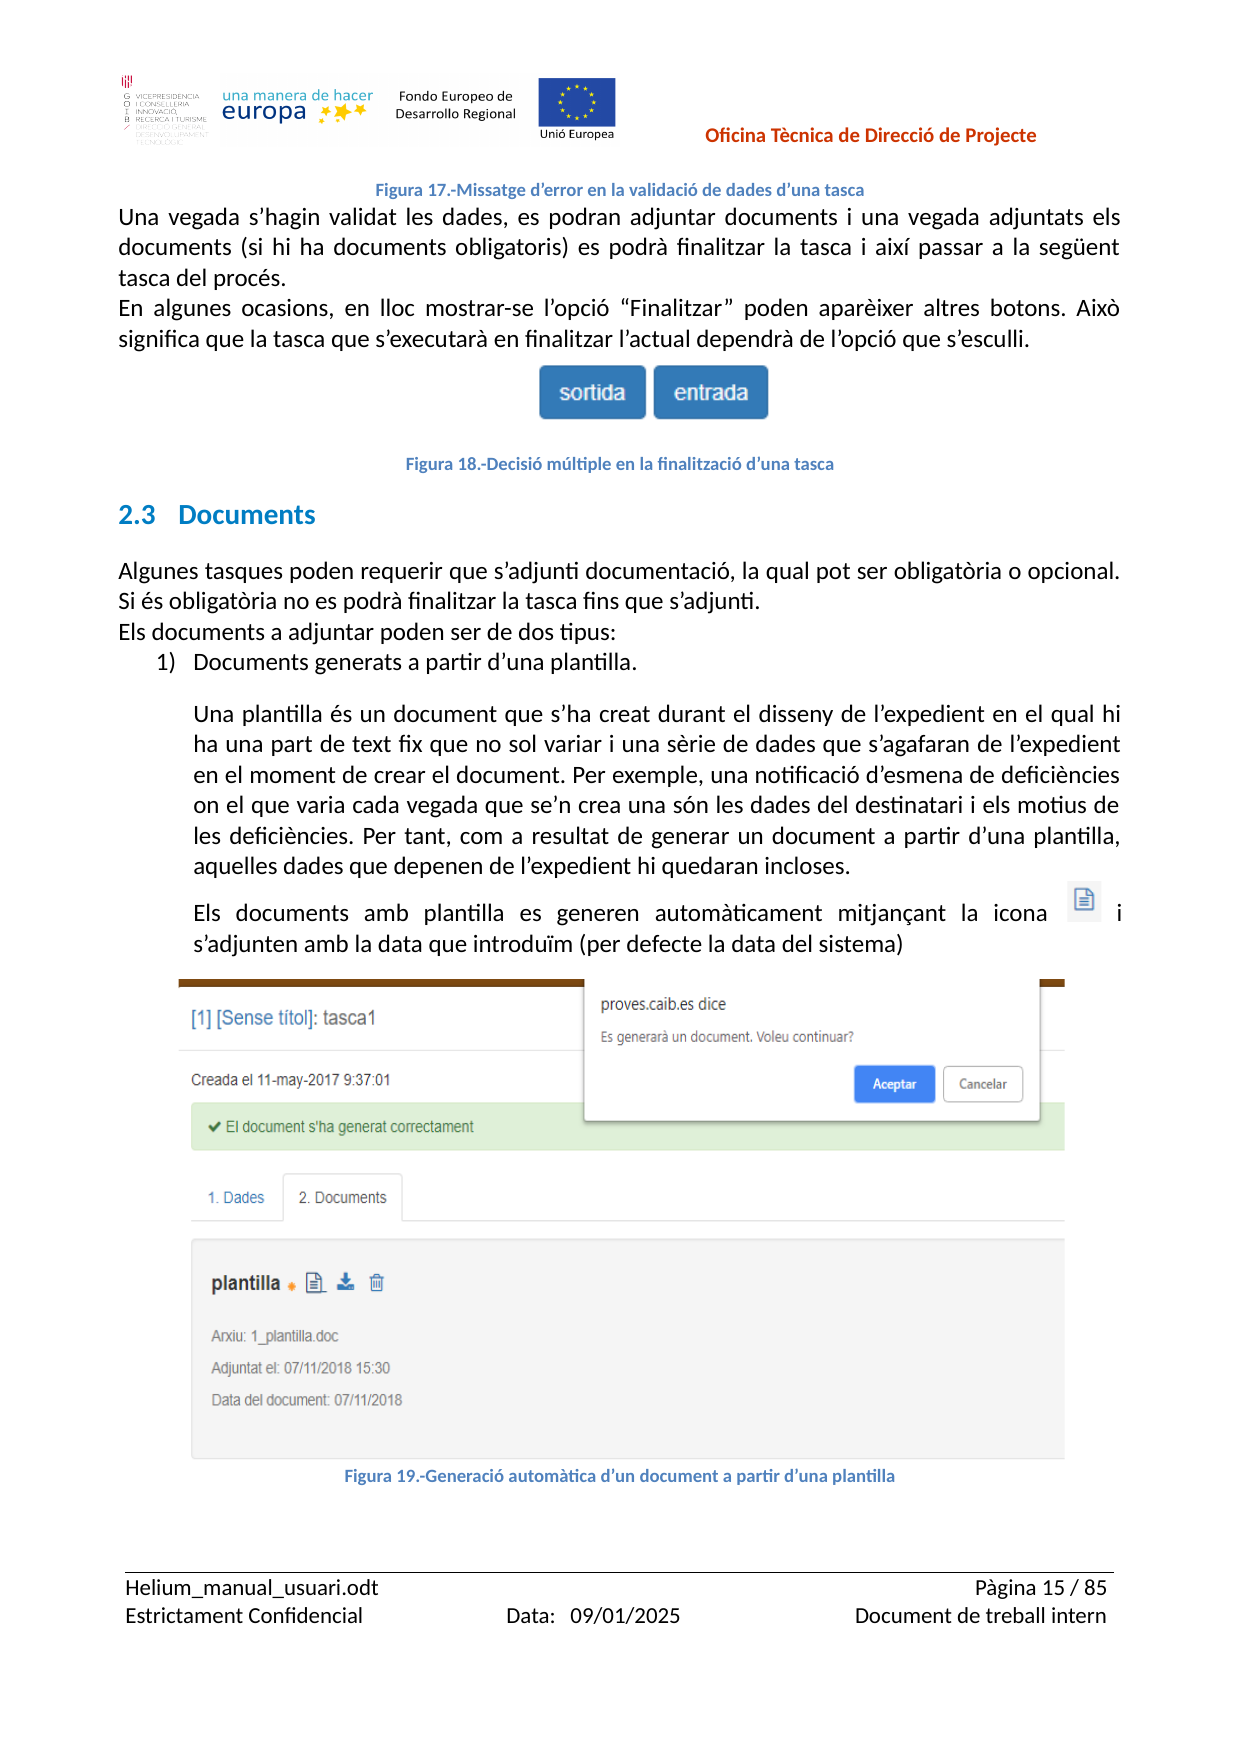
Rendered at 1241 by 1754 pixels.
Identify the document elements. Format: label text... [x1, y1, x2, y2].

picture [1067, 881, 1102, 922]
picture [178, 979, 1065, 1465]
picture [118, 73, 213, 147]
text Una plantilla és un document que s’ha creat durant el disseny de l’expedient en el qual hi ha una part de text fix que no sol variar i una sèrie de dades que s’agafaran de l’expedient en el moment de crear el document. Per exemple, una notificació d’esmena de deficiències on el que varia cada vegada que se’n crea una són les dades del destinatari i els motius de les deficiències. Per tant, com a resultat de generar un document a partir d’una plantilla, aquelles dades que depenen de l’expedient hi quedaran incloses. [193, 698, 1122, 881]
text Figura 17.-Missatge d’error en la validació de dades d’una tasca [118, 178, 1122, 201]
text Una vegada s’hagin validat les dades, es podran adjuntar documents i una vegada adjuntats els documents (si hi ha documents obligatoris) es podrà finalitzar la tasca i així passar a la següent tasca del procés. [118, 201, 1122, 292]
subtitle Documents [118, 496, 1122, 531]
picture [219, 73, 621, 147]
list Els documents amb plantilla es generen automàticament mitjançant la icona i s’adjunten amb la data que introduïm (per defecte la data del sistema) [193, 881, 1122, 958]
text Figura 19.-Generació automàtica d’un document a partir d’una plantilla [118, 1464, 1122, 1487]
text En algunes ocasions, en lloc mostrar-se l’opció “Finalitzar” poden aparèixer altres botons. Això significa que la tasca que s’executarà en finalitzar l’actual dependrà de l’opció que s’esculli. [118, 292, 1122, 353]
text Figura 18.-Decisió múltiple en la finalització d’una tasca [118, 452, 1122, 475]
text Algunes tasques poden requerir que s’adjunti documentació, la qual pot ser obligatòria o opcional. Si és obligatòria no es podrà finalitzar la tasca fins que s’adjunti. [118, 555, 1122, 616]
picture [535, 353, 781, 432]
text Els documents a adjuntar poden ser de dos tipus: [118, 616, 1122, 647]
list Documents generats a partir d’una plantilla. [156, 647, 1122, 677]
